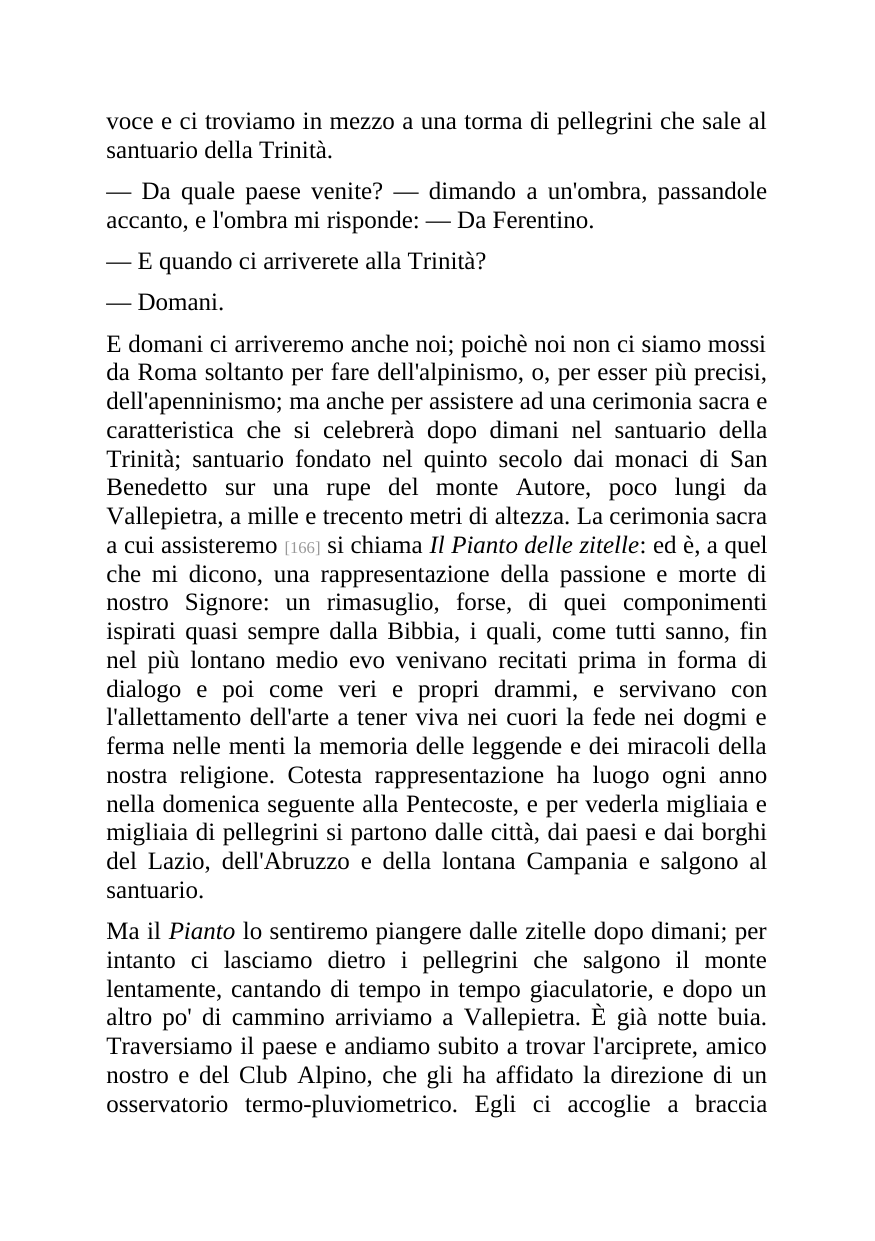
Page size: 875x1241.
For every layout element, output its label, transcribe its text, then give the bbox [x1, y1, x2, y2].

text Ma il Pianto lo sentiremo piangere dalle zitelle dopo dimani; per intanto ci lasciamo dietro i pellegrini che salgono il monte lentamente, cantando di tempo in tempo giaculatorie, e dopo un altro po' di cammino arriviamo a Vallepietra. È già notte buia. Traversiamo il paese e andiamo subito a trovar l'arciprete, amico nostro e del Club Alpino, che gli ha affidato la direzione di un osservatorio termo-pluviometrico. Egli ci accoglie a braccia [106, 916, 768, 1117]
text E domani ci arriveremo anche noi; poichè noi non ci siamo mossi da Roma soltanto per fare dell'alpinismo, o, per esser più precisi, dell'apenninismo; ma anche per assistere ad una cerimonia sacra e caratteristica che si celebrerà dopo dimani nel santuario della Trinità; santuario fondato nel quinto secolo dai monaci di San Benedetto sur una rupe del monte Autore, poco lungi da Vallepietra, a mille e trecento metri di altezza. La cerimonia sacra a cui assisteremo [166] si chiama Il Pianto delle zitelle: ed è, a quel che mi dicono, una rappresentazione della passione e morte di nostro Signore: un rimasuglio, forse, di quei componimenti ispirati quasi sempre dalla Bibbia, i quali, come tutti sanno, fin nel più lontano medio evo venivano recitati prima in forma di dialogo e poi come veri e propri drammi, e servivano con l'allettamento dell'arte a tener viva nei cuori la fede nei dogmi e ferma nelle menti la memoria delle leggende e dei miracoli della nostra religione. Cotesta rappresentazione ha luogo ogni anno nella domenica seguente alla Pentecoste, e per vederla migliaia e migliaia di pellegrini si partono dalle città, dai paesi e dai borghi del Lazio, dell'Abruzzo e della lontana Campania e salgono al santuario. [106, 329, 768, 904]
text voce e ci troviamo in mezzo a una torma di pellegrini che sale al santuario della Trinità. [106, 106, 768, 164]
text — Da quale paese venite? — dimando a un'ombra, passandole accanto, e l'ombra mi risponde: — Da Ferentino. [106, 176, 768, 234]
text — E quando ci arriverete alla Trinità? [106, 246, 768, 275]
text — Domani. [106, 287, 768, 316]
